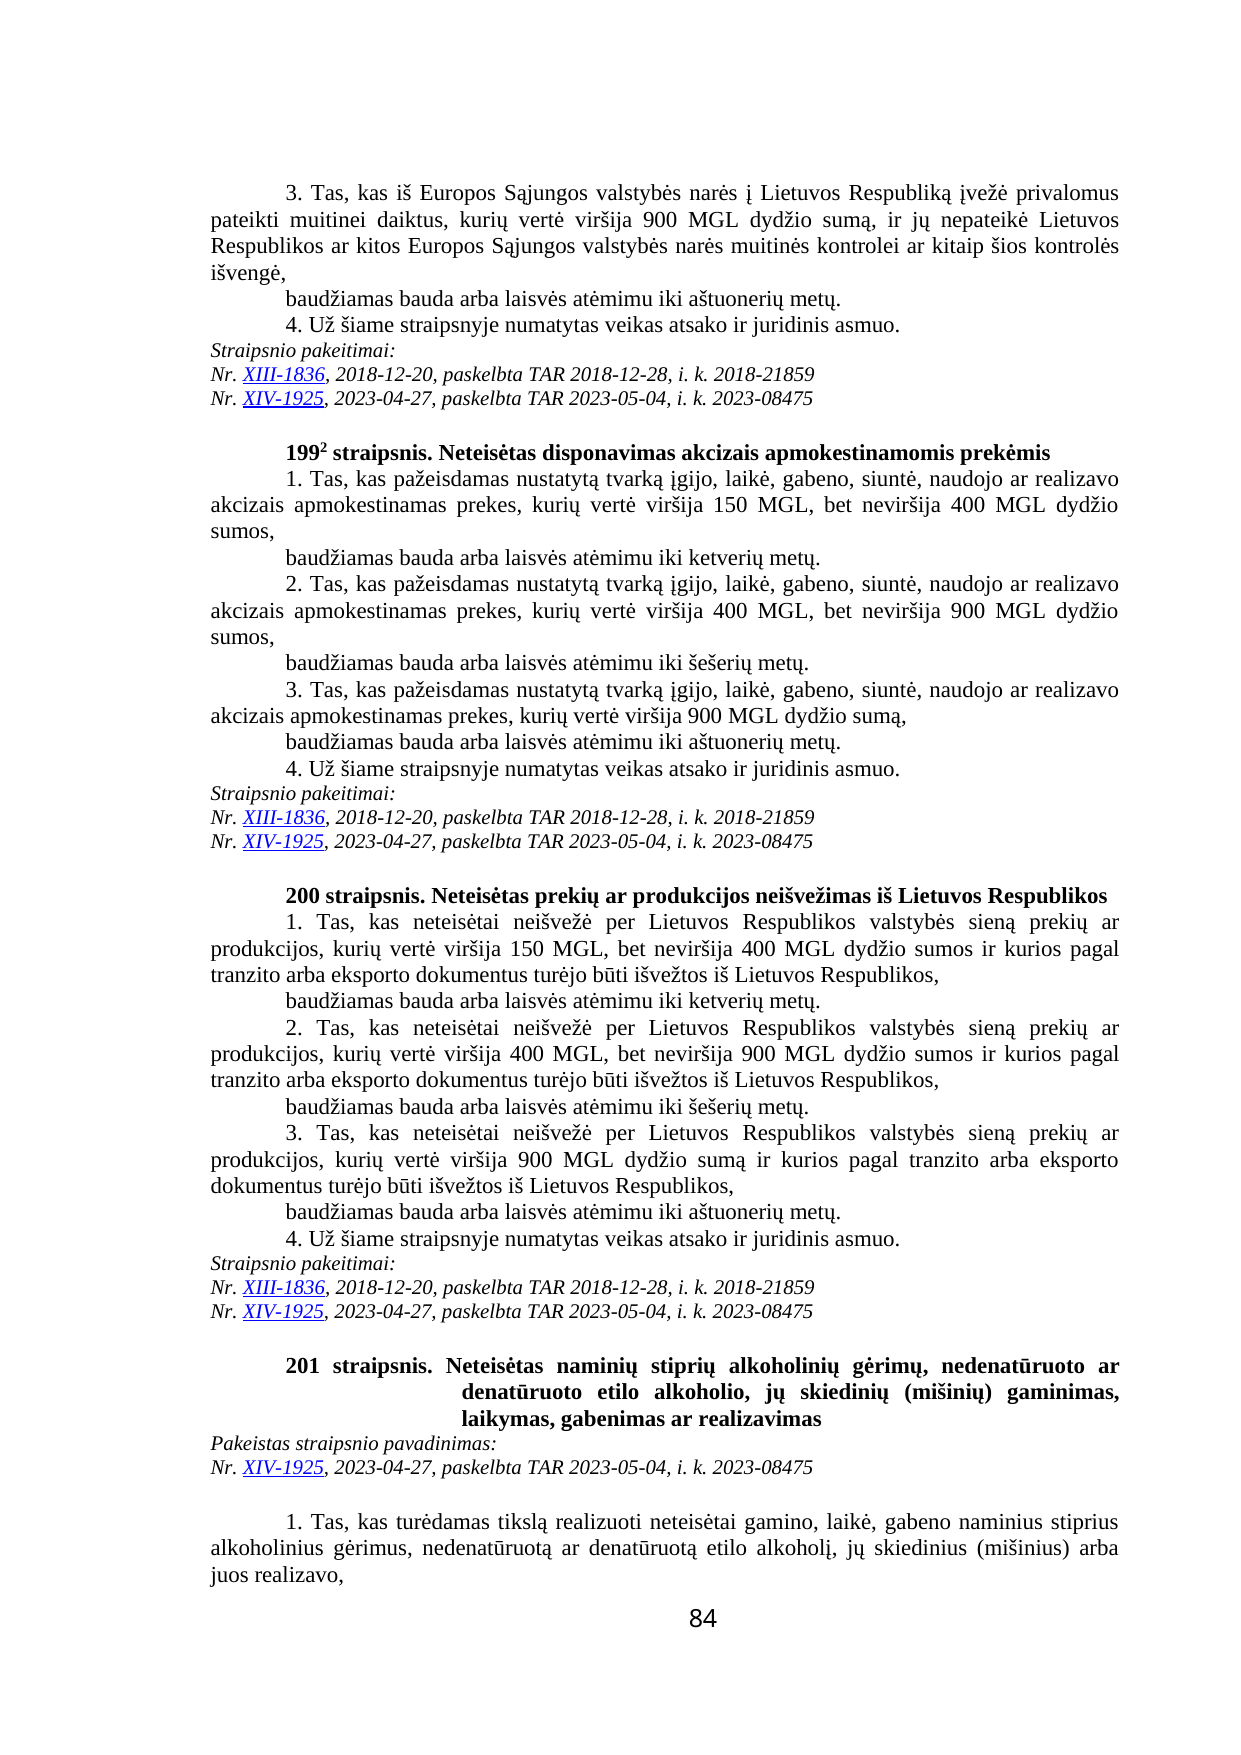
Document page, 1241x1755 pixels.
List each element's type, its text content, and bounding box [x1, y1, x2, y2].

text 4. Už šiame straipsnyje numatytas veikas atsako ir juridinis asmuo. [210, 755, 1120, 781]
text 2. Tas, kas pažeisdamas nustatytą tvarką įgijo, laikė, gabeno, siuntė, naudojo ar realizavo akcizais apmokestinamas prekes, kurių vertė viršija 400 MGL, bet neviršija 900 MGL dydžio sumos, [210, 570, 1120, 649]
text 1. Tas, kas neteisėtai neišvežė per Lietuvos Respublikos valstybės sieną prekių ar produkcijos, kurių vertė viršija 150 MGL, bet neviršija 400 MGL dydžio sumos ir kurios pagal tranzito arba eksporto dokumentus turėjo būti išvežtos iš Lietuvos Respublikos, [210, 908, 1120, 987]
text 201 straipsnis. Neteisėtas naminių stiprių alkoholinių gėrimų, nedenatūruoto ar denatūruoto etilo alkoholio, jų skiedinių (mišinių) gaminimas, laikymas, gabenimas ar realizavimas [285, 1352, 1120, 1431]
text Straipsnio pakeitimai: [210, 1251, 1120, 1275]
text baudžiamas bauda arba laisvės atėmimu iki aštuonerių metų. [210, 285, 1120, 311]
text 4. Už šiame straipsnyje numatytas veikas atsako ir juridinis asmuo. [210, 311, 1120, 338]
text 1. Tas, kas pažeisdamas nustatytą tvarką įgijo, laikė, gabeno, siuntė, naudojo ar realizavo akcizais apmokestinamas prekes, kurių vertė viršija 150 MGL, bet neviršija 400 MGL dydžio sumos, [210, 465, 1120, 544]
text 3. Tas, kas neteisėtai neišvežė per Lietuvos Respublikos valstybės sieną prekių ar produkcijos, kurių vertė viršija 900 MGL dydžio sumą ir kurios pagal tranzito arba eksporto dokumentus turėjo būti išvežtos iš Lietuvos Respublikos, [210, 1119, 1120, 1198]
text 1992 straipsnis. Neteisėtas disponavimas akcizais apmokestinamomis prekėmis [210, 438, 1120, 465]
text Straipsnio pakeitimai: [210, 338, 1120, 362]
text Nr. XIV-1925, 2023-04-27, paskelbta TAR 2023-05-04, i. k. 2023-08475 [210, 386, 1120, 410]
text Straipsnio pakeitimai: [210, 781, 1120, 805]
text Nr. XIV-1925, 2023-04-27, paskelbta TAR 2023-05-04, i. k. 2023-08475 [210, 1299, 1120, 1323]
text baudžiamas bauda arba laisvės atėmimu iki šešerių metų. [210, 649, 1120, 676]
text baudžiamas bauda arba laisvės atėmimu iki aštuonerių metų. [210, 1198, 1120, 1225]
text 1. Tas, kas turėdamas tikslą realizuoti neteisėtai gamino, laikė, gabeno naminius stiprius alkoholinius gėrimus, nedenatūruotą ar denatūruotą etilo alkoholį, jų skiedinius (mišinius) arba juos realizavo, [210, 1508, 1120, 1587]
text Nr. XIV-1925, 2023-04-27, paskelbta TAR 2023-05-04, i. k. 2023-08475 [210, 829, 1120, 853]
text baudžiamas bauda arba laisvės atėmimu iki aštuonerių metų. [210, 728, 1120, 755]
text 3. Tas, kas iš Europos Sąjungos valstybės narės į Lietuvos Respubliką įvežė privalomus pateikti muitinei daiktus, kurių vertė viršija 900 MGL dydžio sumą, ir jų nepateikė Lietuvos Respublikos ar kitos Europos Sąjungos valstybės narės muitinės kontrolei ar kitaip šios kontrolės išvengė, [210, 179, 1120, 285]
text baudžiamas bauda arba laisvės atėmimu iki ketverių metų. [210, 544, 1120, 570]
text 3. Tas, kas pažeisdamas nustatytą tvarką įgijo, laikė, gabeno, siuntė, naudojo ar realizavo akcizais apmokestinamas prekes, kurių vertė viršija 900 MGL dydžio sumą, [210, 676, 1120, 728]
text Nr. XIII-1836, 2018-12-20, paskelbta TAR 2018-12-28, i. k. 2018-21859 [210, 362, 1120, 386]
text Nr. XIV-1925, 2023-04-27, paskelbta TAR 2023-05-04, i. k. 2023-08475 [210, 1455, 1120, 1479]
text 200 straipsnis. Neteisėtas prekių ar produkcijos neišvežimas iš Lietuvos Respublikos [210, 882, 1120, 908]
text 2. Tas, kas neteisėtai neišvežė per Lietuvos Respublikos valstybės sieną prekių ar produkcijos, kurių vertė viršija 400 MGL, bet neviršija 900 MGL dydžio sumos ir kurios pagal tranzito arba eksporto dokumentus turėjo būti išvežtos iš Lietuvos Respublikos, [210, 1014, 1120, 1093]
text Nr. XIII-1836, 2018-12-20, paskelbta TAR 2018-12-28, i. k. 2018-21859 [210, 1275, 1120, 1299]
text Pakeistas straipsnio pavadinimas: [210, 1431, 1120, 1455]
text Nr. XIII-1836, 2018-12-20, paskelbta TAR 2018-12-28, i. k. 2018-21859 [210, 805, 1120, 829]
text baudžiamas bauda arba laisvės atėmimu iki ketverių metų. [210, 987, 1120, 1014]
text baudžiamas bauda arba laisvės atėmimu iki šešerių metų. [210, 1093, 1120, 1119]
text 4. Už šiame straipsnyje numatytas veikas atsako ir juridinis asmuo. [210, 1225, 1120, 1251]
